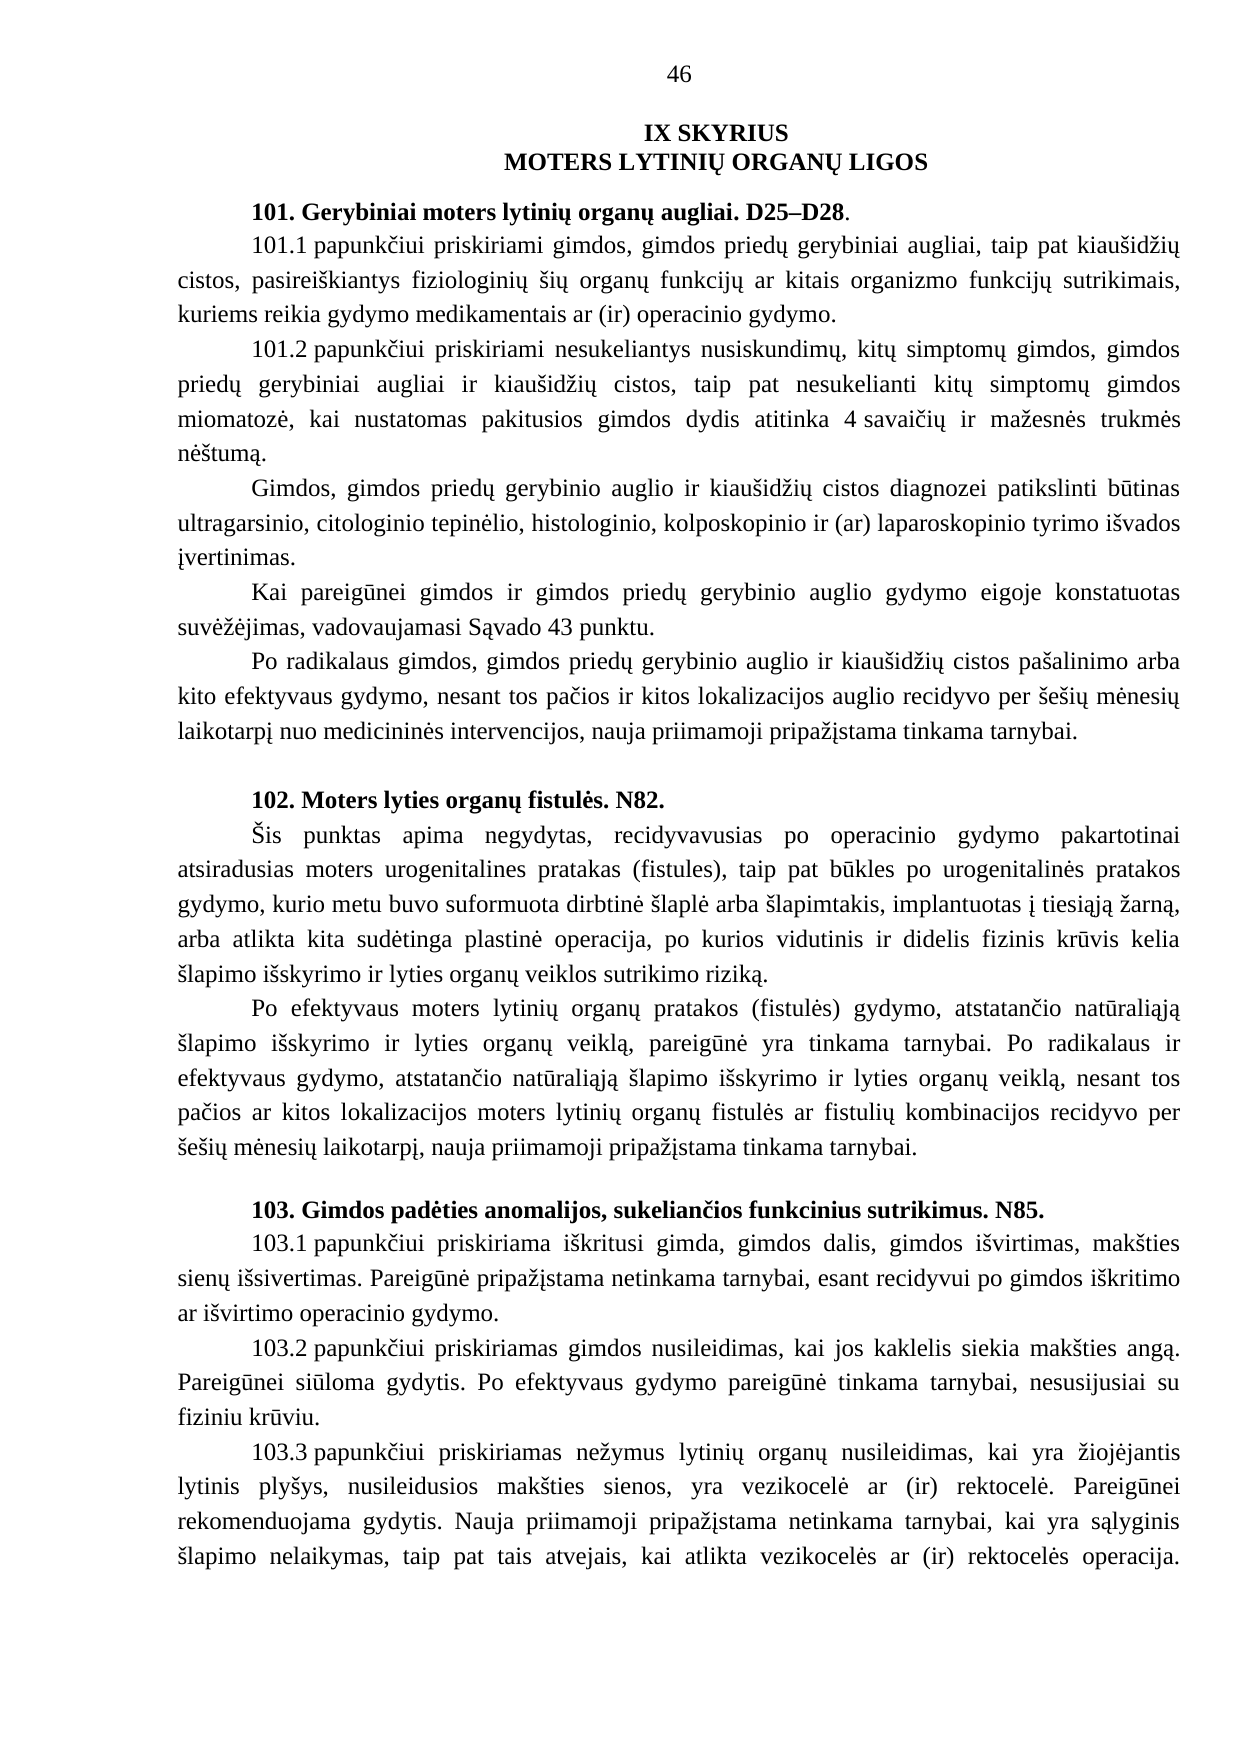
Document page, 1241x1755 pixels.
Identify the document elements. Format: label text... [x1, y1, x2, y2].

text Kai pareigūnei gimdos ir gimdos priedų gerybinio auglio gydymo eigoje konstatuotas suvėžėjimas, vadovaujamasi Sąvado 43 punktu. [177, 577, 1181, 641]
text Po radikalaus gimdos, gimdos priedų gerybinio auglio ir kiaušidžių cistos pašalinimo arba kito efektyvaus gydymo, nesant tos pačios ir kitos lokalizacijos auglio recidyvo per šešių mėnesių laikotarpį nuo medicininės intervencijos, nauja priimamoji pripažįstama tinkama tarnybai. [177, 646, 1181, 744]
text Gimdos, gimdos priedų gerybinio auglio ir kiaušidžių cistos diagnozei patikslinti būtinas ultragarsinio, citologinio tepinėlio, histologinio, kolposkopinio ir (ar) laparoskopinio tyrimo išvados įvertinimas. [177, 473, 1181, 571]
text Šis punktas apima negydytas, recidyvavusias po operacinio gydymo pakartotinai atsiradusias moters urogenitalines pratakas (fistules), taip pat būkles po urogenitalinės pratakos gydymo, kurio metu buvo suformuota dirbtinė šlaplė arba šlapimtakis, implantuotas į tiesiąją žarną, arba atlikta kita sudėtinga plastinė operacija, po kurios vidutinis ir didelis fizinis krūvis kelia šlapimo išskyrimo ir lyties organų veiklos sutrikimo riziką. [177, 820, 1181, 987]
text 101. Gerybiniai moters lytinių organų augliai. D25–D28. [177, 197, 1181, 226]
text 103.1 papunkčiui priskiriama iškritusi gimda, gimdos dalis, gimdos išvirtimas, makšties sienų išsivertimas. Pareigūnė pripažįstama netinkama tarnybai, esant recidyvui po gimdos iškritimo ar išvirtimo operacinio gydymo. [177, 1228, 1181, 1327]
text 103.3 papunkčiui priskiriamas nežymus lytinių organų nusileidimas, kai yra žiojėjantis lytinis plyšys, nusileidusios makšties sienos, yra vezikocelė ar (ir) rektocelė. Pareigūnei rekomenduojama gydytis. Nauja priimamoji pripažįstama netinkama tarnybai, kai yra sąlyginis šlapimo nelaikymas, taip pat tais atvejais, kai atlikta vezikocelės ar (ir) rektocelės operacija. [177, 1437, 1181, 1569]
text Po efektyvaus moters lytinių organų pratakos (fistulės) gydymo, atstatančio natūraliąją šlapimo išskyrimo ir lyties organų veiklą, pareigūnė yra tinkama tarnybai. Po radikalaus ir efektyvaus gydymo, atstatančio natūraliąją šlapimo išskyrimo ir lyties organų veiklą, nesant tos pačios ar kitos lokalizacijos moters lytinių organų fistulės ar fistulių kombinacijos recidyvo per šešių mėnesių laikotarpį, nauja priimamoji pripažįstama tinkama tarnybai. [177, 993, 1181, 1161]
text 102. Moters lyties organų fistulės. N82. [177, 785, 1181, 814]
text 101.1 papunkčiui priskiriami gimdos, gimdos priedų gerybiniai augliai, taip pat kiaušidžių cistos, pasireiškiantys fiziologinių šių organų funkcijų ar kitais organizmo funkcijų sutrikimais, kuriems reikia gydymo medikamentais ar (ir) operacinio gydymo. [177, 230, 1181, 328]
text MOTERS LYTINIŲ ORGANŲ LIGOS [177, 147, 1181, 176]
text 101.2 papunkčiui priskiriami nesukeliantys nusiskundimų, kitų simptomų gimdos, gimdos priedų gerybiniai augliai ir kiaušidžių cistos, taip pat nesukelianti kitų simptomų gimdos miomatozė, kai nustatomas pakitusios gimdos dydis atitinka 4 savaičių ir mažesnės trukmės nėštumą. [177, 334, 1181, 467]
text IX SKYRIUS [177, 118, 1181, 147]
text 103. Gimdos padėties anomalijos, sukeliančios funkcinius sutrikimus. N85. [177, 1196, 1181, 1224]
text 103.2 papunkčiui priskiriamas gimdos nusileidimas, kai jos kaklelis siekia makšties angą. Pareigūnei siūloma gydytis. Po efektyvaus gydymo pareigūnė tinkama tarnybai, nesusijusiai su fiziniu krūviu. [177, 1333, 1181, 1431]
